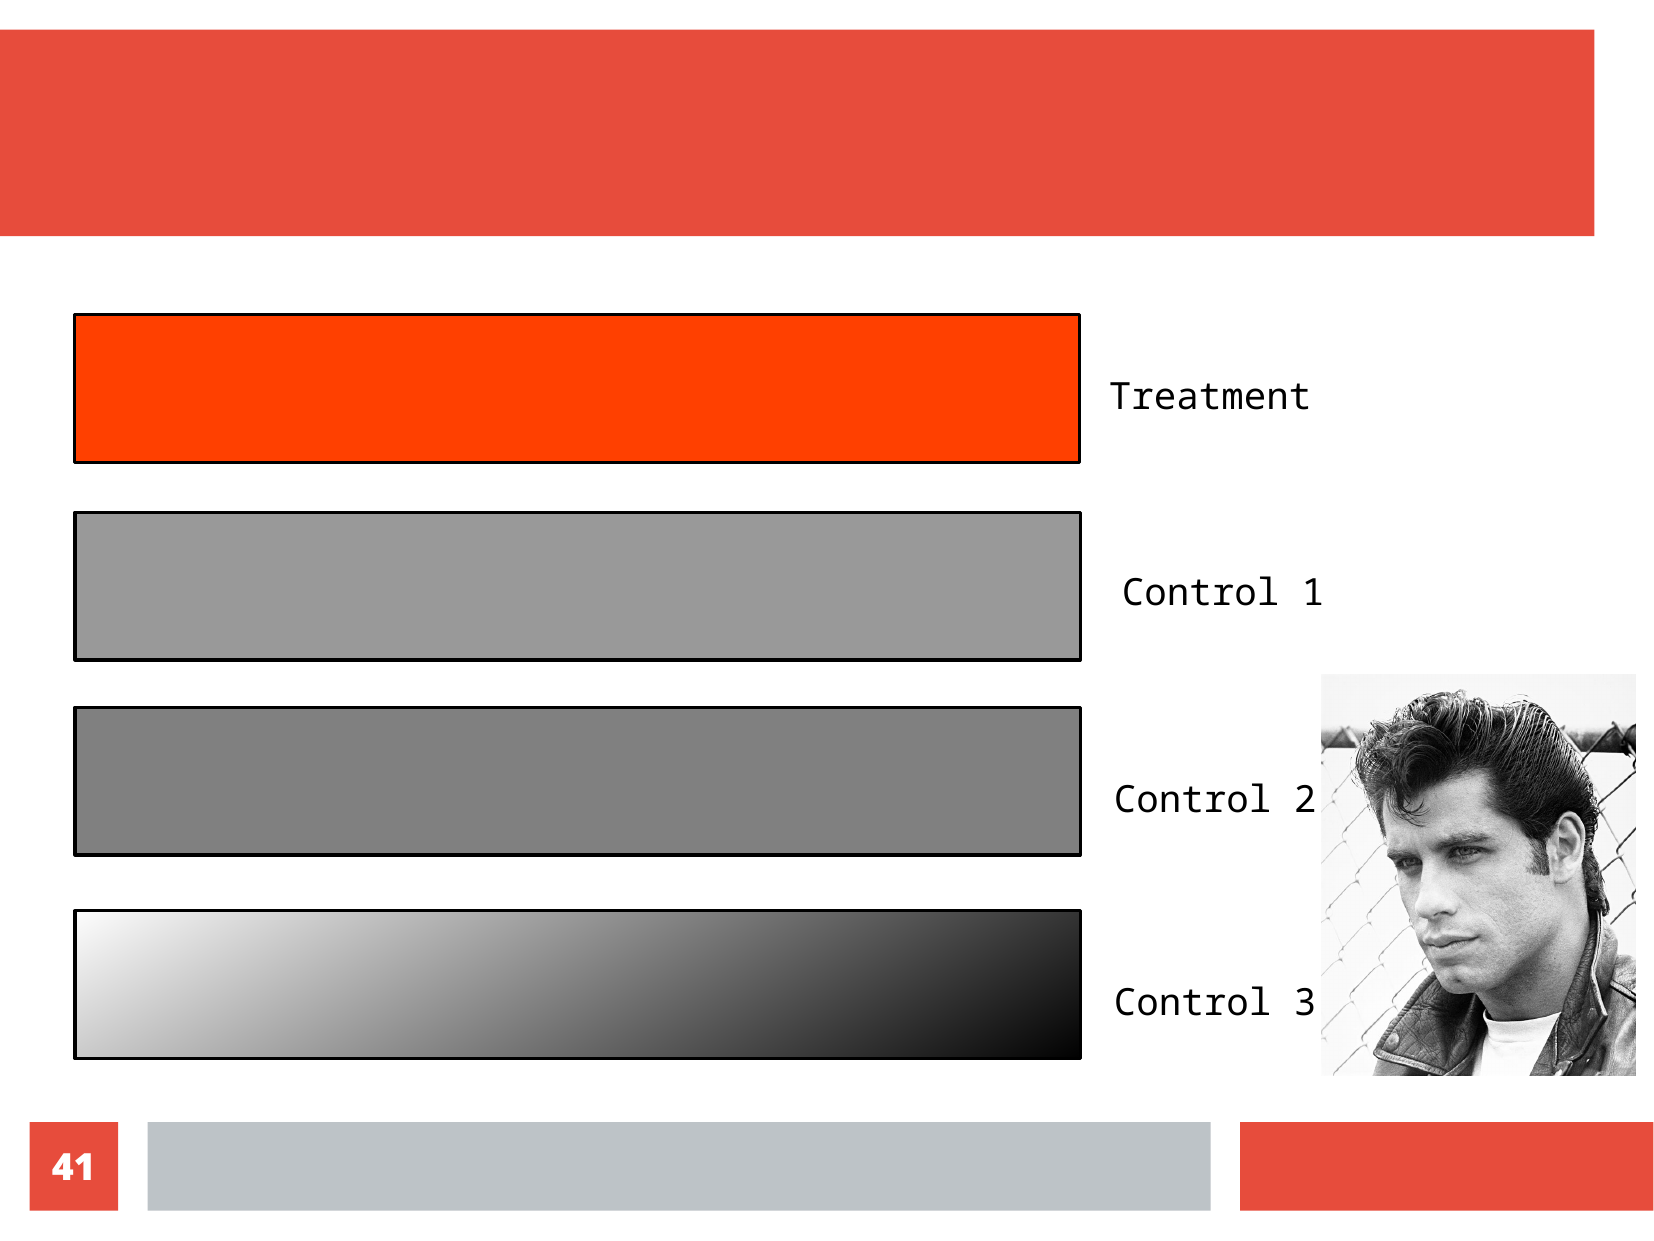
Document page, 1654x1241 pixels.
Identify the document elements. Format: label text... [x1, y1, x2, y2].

text_box [75, 707, 1081, 856]
text_box [75, 910, 1081, 1059]
text_box [74, 314, 1080, 463]
picture [1321, 674, 1636, 1076]
text_box [75, 512, 1081, 661]
text_box Treatment [1094, 362, 1293, 416]
text_box Control 2 [1099, 765, 1298, 818]
text_box Control 3 [1099, 968, 1298, 1022]
text_box Control 1 [1107, 558, 1306, 611]
